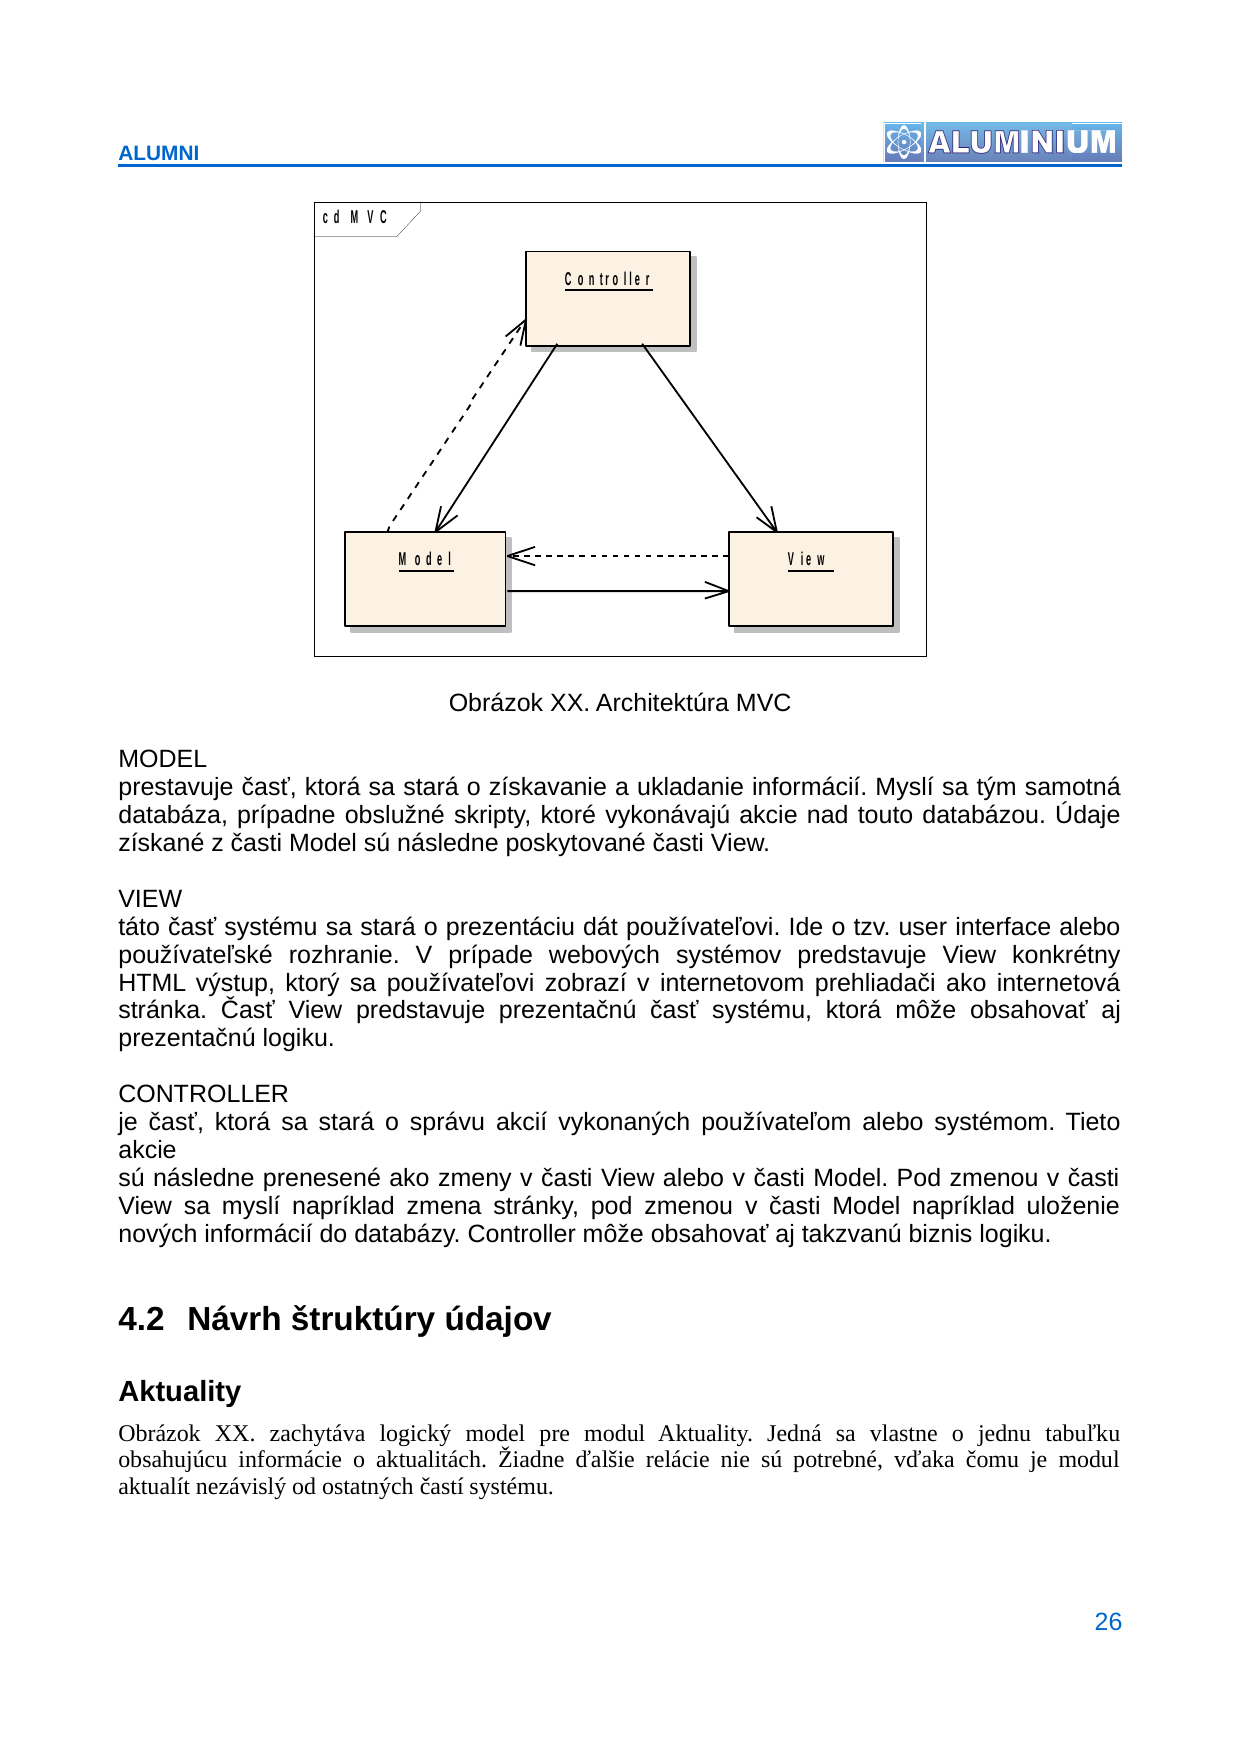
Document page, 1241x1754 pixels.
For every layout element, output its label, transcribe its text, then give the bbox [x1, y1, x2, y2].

text je časť, ktorá sa stará o správu akcií vykonaných používateľom alebo systémom. Tieto akcie [118, 1108, 1122, 1164]
subtitle Návrh štruktúry údajov [118, 1300, 1122, 1337]
text Obrázok XX. zachytáva logický model pre modul Aktuality. Jedná sa vlastne o jednu tabuľku obsahujúcu informácie o aktualitách. Žiadne ďalšie relácie nie sú potrebné, vďaka čomu je modul aktualít nezávislý od ostatných častí systému. [118, 1420, 1122, 1499]
text prestavuje časť, ktorá sa stará o získavanie a ukladanie informácií. Myslí sa tým samotná databáza, prípadne obslužné skripty, ktoré vykonávajú akcie nad touto databázou. Údaje získané z časti Model sú následne poskytované časti View. [118, 773, 1122, 857]
text Obrázok XX. Architektúra MVC [118, 689, 1122, 717]
subtitle Aktuality [118, 1375, 1122, 1407]
text táto časť systému sa stará o prezentáciu dát používateľovi. Ide o tzv. user interface alebo používateľské rozhranie. V prípade webových systémov predstavuje View konkrétny HTML výstup, ktorý sa používateľovi zobrazí v internetovom prehliadači ako internetová stránka. Časť View predstavuje prezentačnú časť systému, ktorá môže obsahovať aj prezentačnú logiku. [118, 912, 1122, 1052]
text CONTROLLER [118, 1080, 1122, 1108]
text VIEW [118, 884, 1122, 912]
text sú následne prenesené ako zmeny v časti View alebo v časti Model. Pod zmenou v časti View sa myslí napríklad zmena stránky, pod zmenou v časti Model napríklad uloženie nových informácií do databázy. Controller môže obsahovať aj takzvanú biznis logiku. [118, 1164, 1122, 1247]
text MODEL [118, 745, 1122, 773]
